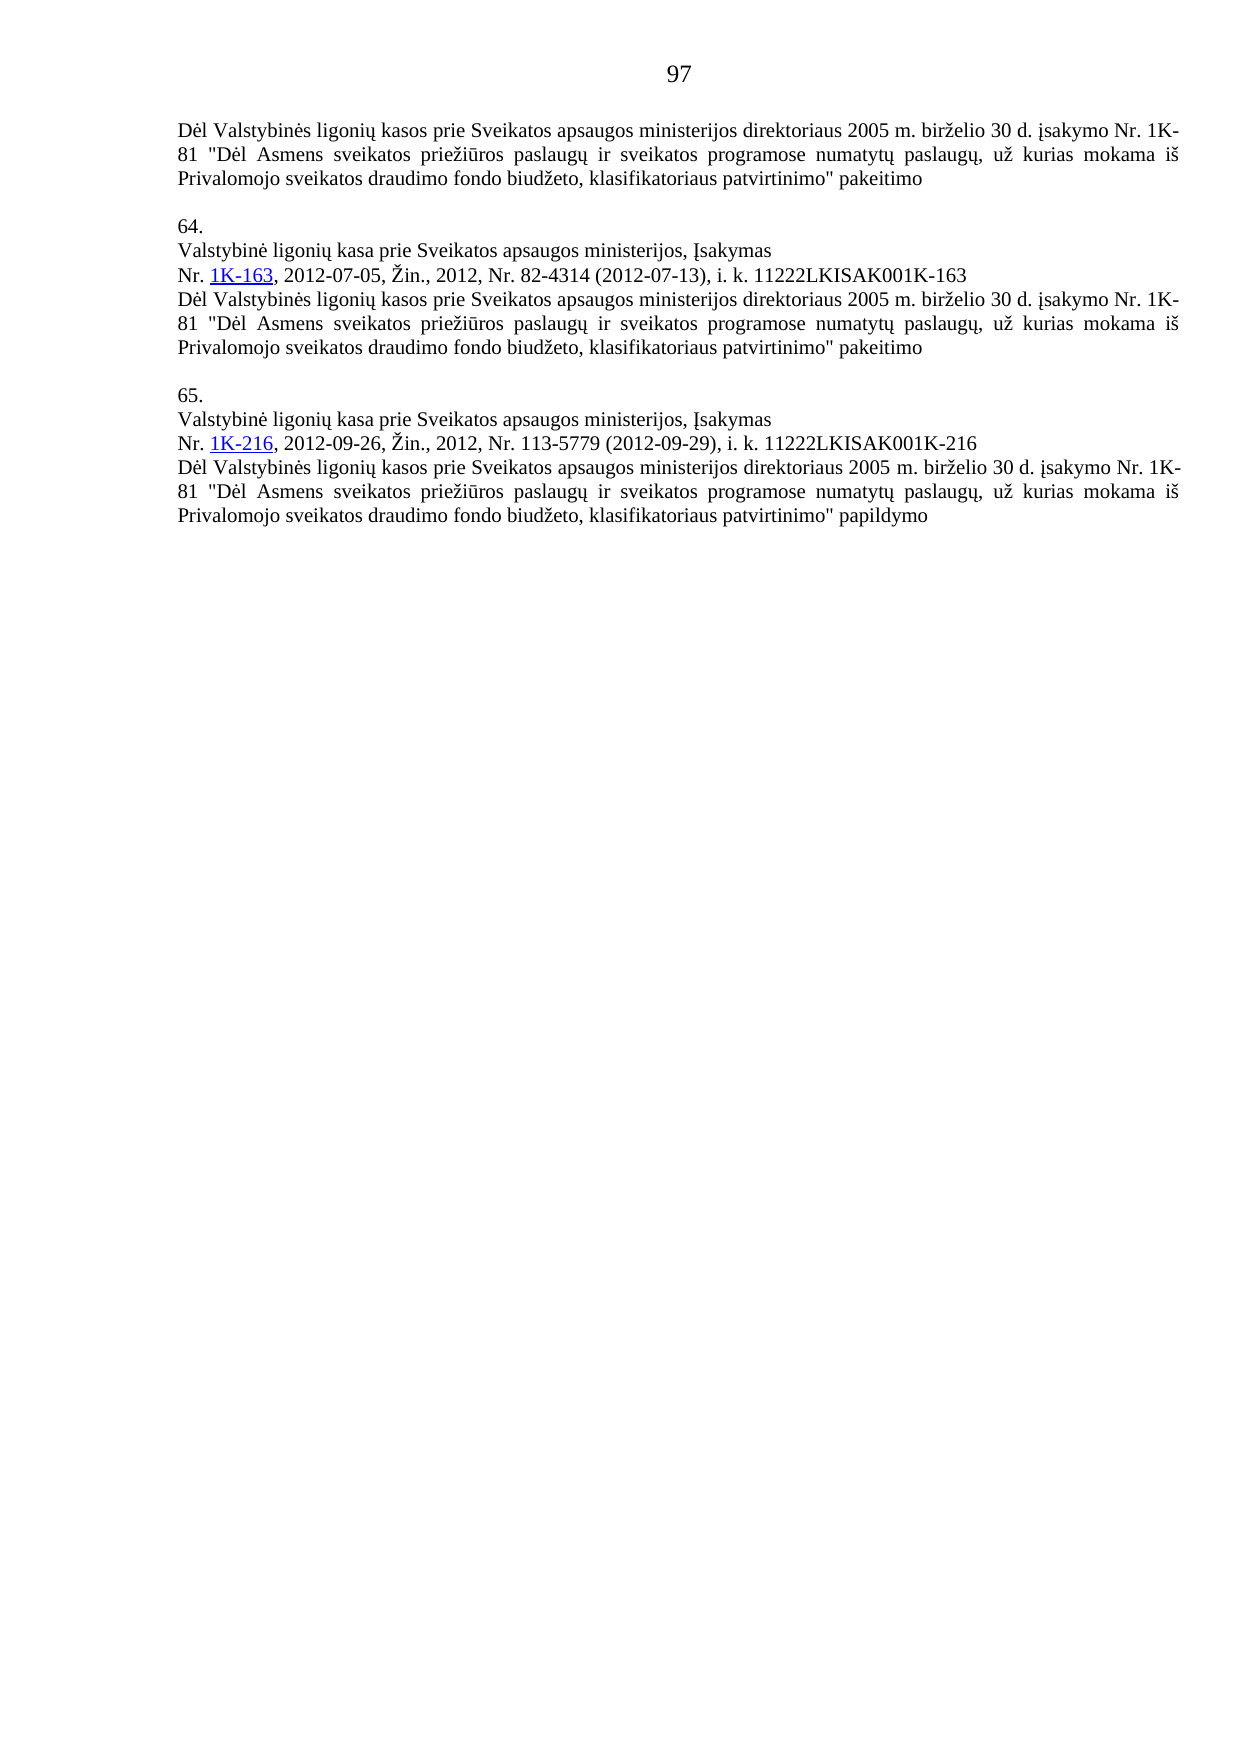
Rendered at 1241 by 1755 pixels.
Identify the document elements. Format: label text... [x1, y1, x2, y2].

text Dėl Valstybinės ligonių kasos prie Sveikatos apsaugos ministerijos direktoriaus 2005 m. birželio 30 d. įsakymo Nr. 1K-81 "Dėl Asmens sveikatos priežiūros paslaugų ir sveikatos programose numatytų paslaugų, už kurias mokama iš Privalomojo sveikatos draudimo fondo biudžeto, klasifikatoriaus patvirtinimo" pakeitimo [177, 287, 1181, 359]
text Valstybinė ligonių kasa prie Sveikatos apsaugos ministerijos, Įsakymas [177, 407, 1181, 431]
text Nr. 1K-216, 2012-09-26, Žin., 2012, Nr. 113-5779 (2012-09-29), i. k. 11222LKISAK001K-216 [177, 431, 1181, 455]
text Dėl Valstybinės ligonių kasos prie Sveikatos apsaugos ministerijos direktoriaus 2005 m. birželio 30 d. įsakymo Nr. 1K-81 "Dėl Asmens sveikatos priežiūros paslaugų ir sveikatos programose numatytų paslaugų, už kurias mokama iš Privalomojo sveikatos draudimo fondo biudžeto, klasifikatoriaus patvirtinimo" papildymo [177, 455, 1181, 527]
text Dėl Valstybinės ligonių kasos prie Sveikatos apsaugos ministerijos direktoriaus 2005 m. birželio 30 d. įsakymo Nr. 1K-81 "Dėl Asmens sveikatos priežiūros paslaugų ir sveikatos programose numatytų paslaugų, už kurias mokama iš Privalomojo sveikatos draudimo fondo biudžeto, klasifikatoriaus patvirtinimo" pakeitimo [177, 118, 1181, 190]
text 64. [177, 214, 1181, 238]
text Nr. 1K-163, 2012-07-05, Žin., 2012, Nr. 82-4314 (2012-07-13), i. k. 11222LKISAK001K-163 [177, 262, 1181, 287]
text Valstybinė ligonių kasa prie Sveikatos apsaugos ministerijos, Įsakymas [177, 238, 1181, 262]
text 65. [177, 383, 1181, 407]
